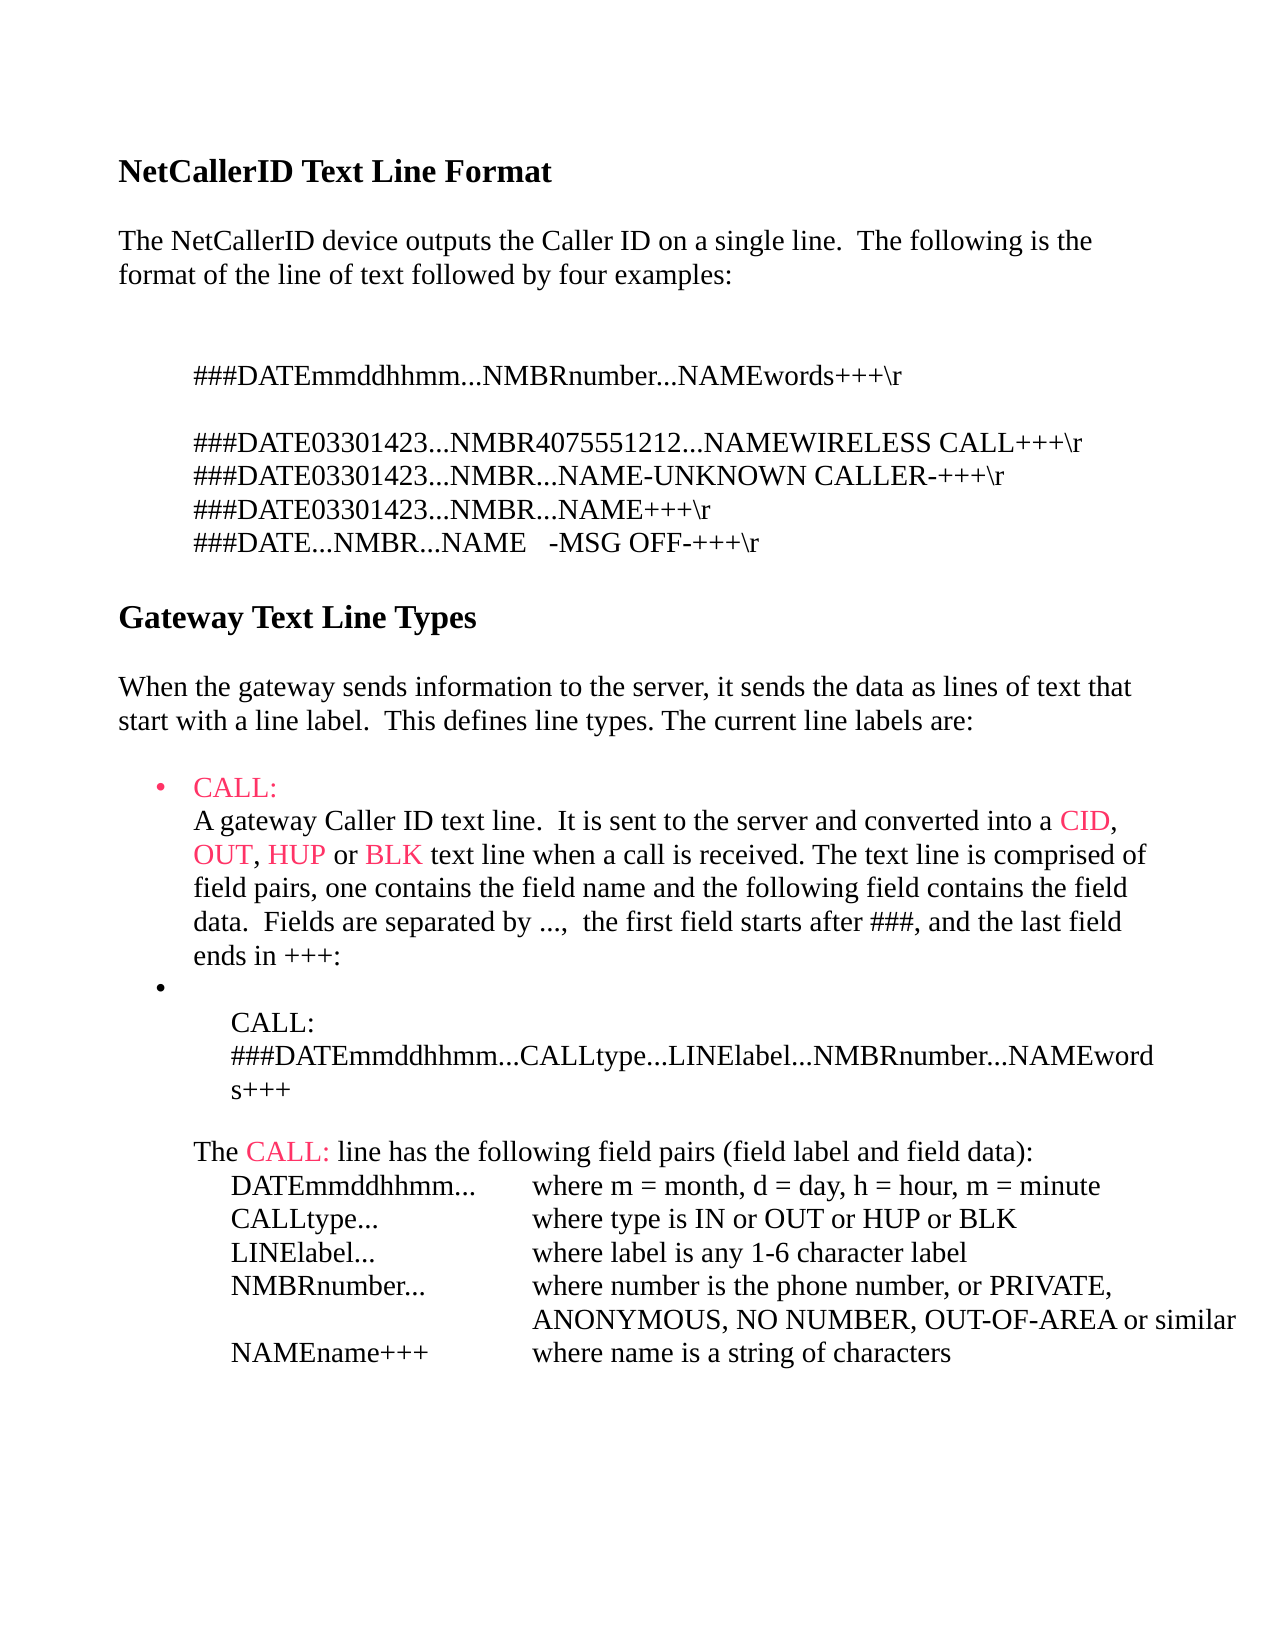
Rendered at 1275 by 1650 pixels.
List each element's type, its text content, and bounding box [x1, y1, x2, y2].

text Gateway Text Line Types [118, 597, 1157, 636]
table_cell where type is IN or OUT or HUP or BLK [494, 1201, 1275, 1235]
table_cell NMBRnumber... [118, 1268, 494, 1335]
text When the gateway sends information to the server, it sends the data as lines of text that start with a line label. This defines line types. The current line labels are: [118, 669, 1157, 736]
table_cell NAMEname+++ [118, 1335, 494, 1369]
table_cell LINElabel... [118, 1235, 494, 1268]
list ###DATE...NMBR...NAME -MSG OFF-+++\r [156, 525, 1157, 559]
text NetCallerID Text Line Format [118, 152, 1157, 190]
list The CALL: line has the following field pairs (field label and field data): [156, 1134, 1157, 1168]
table_header DATEmmddhhmm... [118, 1168, 494, 1201]
list ###DATE03301423...NMBR...NAME+++\r [156, 492, 1157, 525]
list A gateway Caller ID text line. It is sent to the server and converted into a CID, OUT, HUP or BLK text line when a call is received. The text line is comprised of field pairs, one contains the field name and the following field contains the field data. Fields are separated by ..., the first field starts after ###, and the last field ends in +++: [156, 803, 1157, 971]
list ###DATE03301423...NMBR...NAME-UNKNOWN CALLER-+++\r [156, 458, 1157, 492]
list CALL: [156, 770, 1157, 803]
table_cell where name is a string of characters [494, 1335, 1275, 1369]
table_header where m = month, d = day, h = hour, m = minute [494, 1168, 1275, 1201]
list ###DATE03301423...NMBR4075551212...NAMEWIRELESS CALL+++\r [156, 425, 1157, 458]
table_cell where label is any 1-6 character label [494, 1235, 1275, 1268]
list ###DATEmmddhhmm...NMBRnumber...NAMEwords+++\r [156, 358, 1157, 391]
text The NetCallerID device outputs the Caller ID on a single line. The following is the format of the line of text followed by four examples: [118, 223, 1157, 291]
table_cell where number is the phone number, or PRIVATE, ANONYMOUS, NO NUMBER, OUT-OF-AREA or similar [494, 1268, 1275, 1335]
list CALL: ###DATEmmddhhmm...CALLtype...LINElabel...NMBRnumber...NAMEwords+++ [193, 1005, 1157, 1105]
table_cell CALLtype... [118, 1201, 494, 1235]
